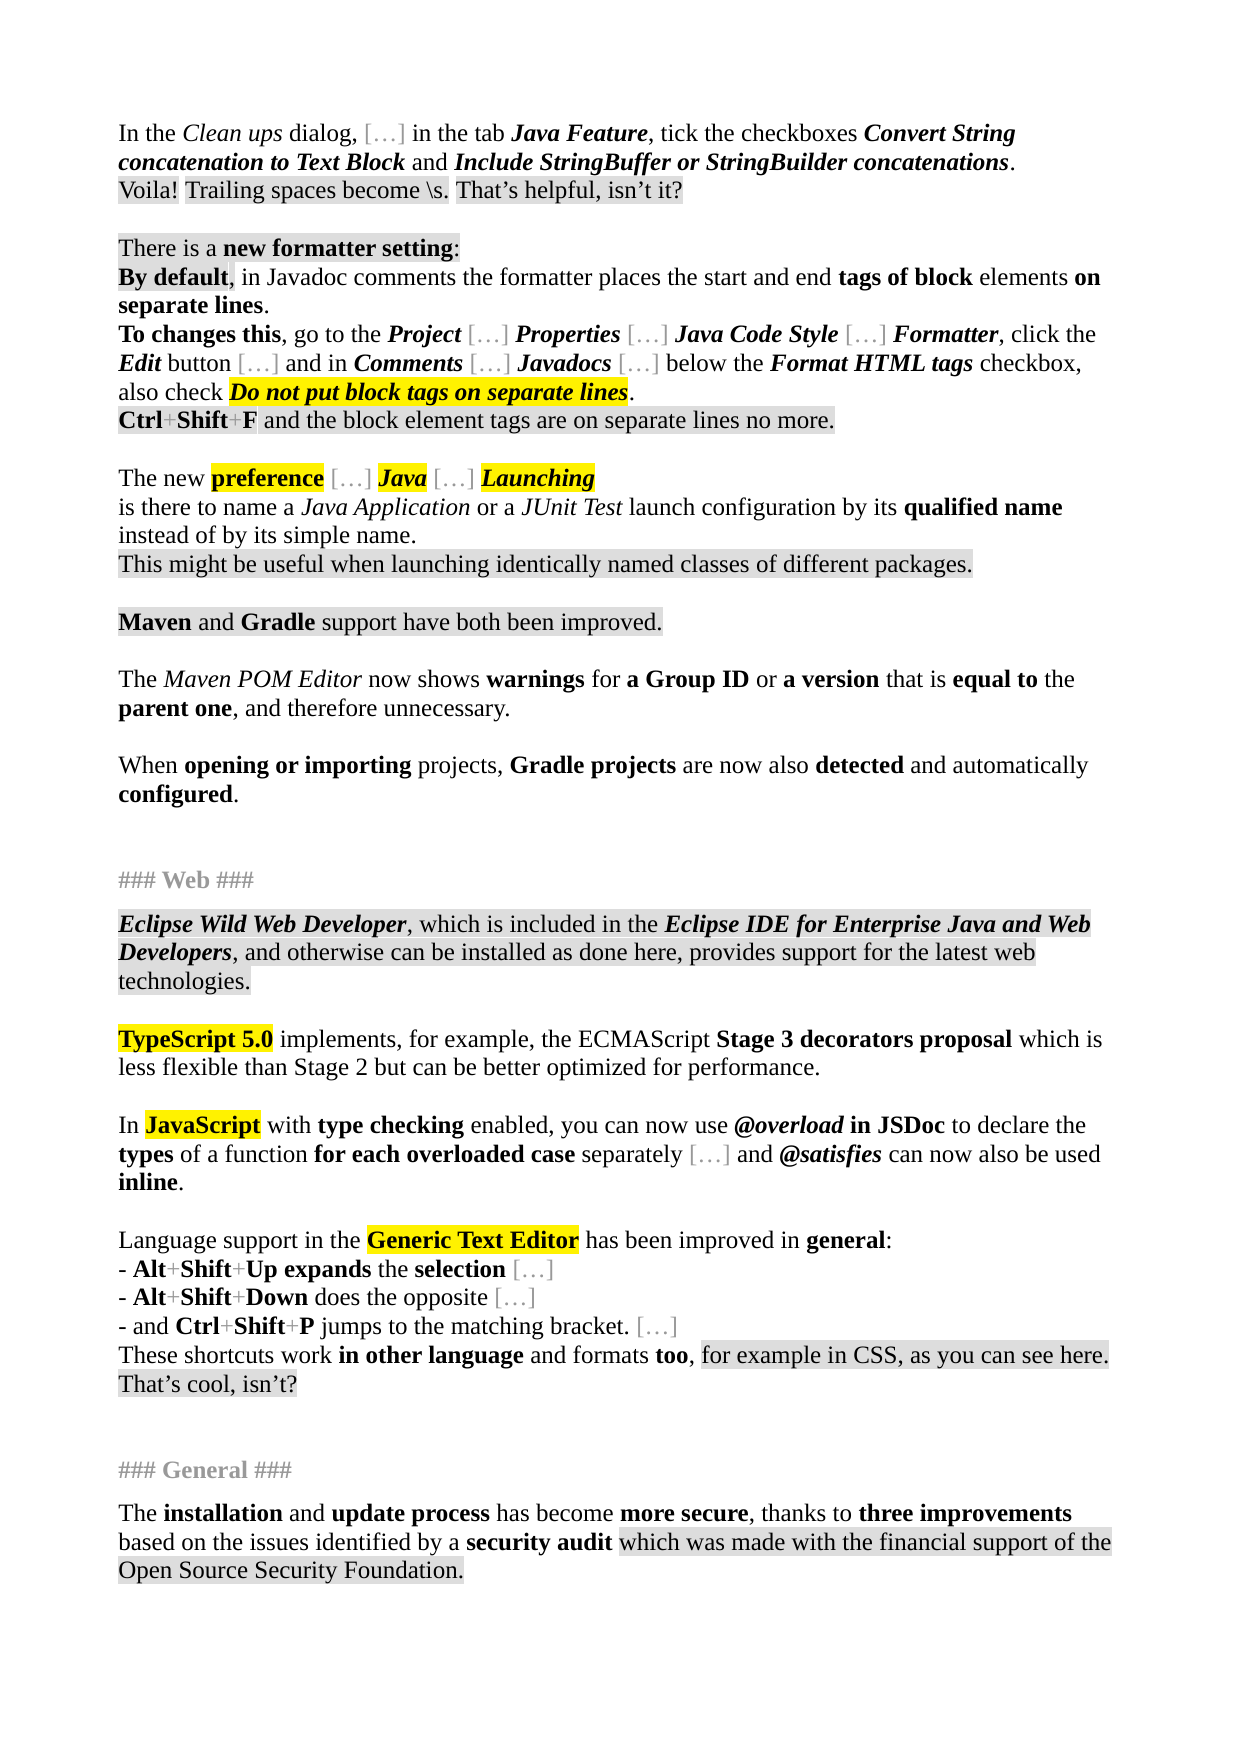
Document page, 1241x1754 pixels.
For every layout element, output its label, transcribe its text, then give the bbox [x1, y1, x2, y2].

text To changes this, go to the Project […] Properties […] Java Code Style […] Formatter, click the Edit button […] and in Comments […] Javadocs […] below the Format HTML tags checkbox, also check Do not put block tags on separate lines. [118, 319, 1122, 406]
text Voila! Trailing spaces become \s. That’s helpful, isn’t it? [118, 176, 1122, 204]
text - and Ctrl+Shift+P jumps to the matching bracket. […] [118, 1311, 1122, 1340]
text The new preference […] Java […] Launching [118, 463, 1122, 492]
text Language support in the Generic Text Editor has been improved in general: [118, 1225, 1122, 1254]
text Ctrl+Shift+F and the block element tags are on separate lines no more. [118, 406, 1122, 434]
text The installation and update process has become more secure, thanks to three improvements based on the issues identified by a security audit which was made with the financial support of the Open Source Security Foundation. [118, 1498, 1122, 1584]
text TypeScript 5.0 implements, for example, the ECMAScript Stage 3 decorators proposal which is less flexible than Stage 2 but can be better optimized for performance. [118, 1024, 1122, 1081]
text - Alt+Shift+Up expands the selection […] [118, 1254, 1122, 1282]
text When opening or importing projects, Gradle projects are now also detected and automatically configured. [118, 751, 1122, 808]
text In the Clean ups dialog, […] in the tab Java Feature, tick the checkboxes Convert String concatenation to Text Block and Include StringBuffer or StringBuilder concatenations. [118, 118, 1122, 176]
text is there to name a Java Application or a JUnit Test launch configuration by its qualified name instead of by its simple name. [118, 492, 1122, 549]
text Eclipse Wild Web Developer, which is included in the Eclipse IDE for Enterprise Java and Web Developers, and otherwise can be installed as done here, provides support for the latest web technologies. [118, 909, 1122, 995]
text Maven and Gradle support have both been improved. [118, 607, 1122, 636]
text ### Web ### [118, 866, 1122, 894]
text There is a new formatter setting: [118, 233, 1122, 262]
text - Alt+Shift+Down does the opposite […] [118, 1282, 1122, 1311]
text In JavaScript with type checking enabled, you can now use @overload in JSDoc to declare the types of a function for each overloaded case separately […] and @satisfies can now also be used inline. [118, 1110, 1122, 1196]
text These shortcuts work in other language and formats too, for example in CSS, as you can see here. That’s cool, isn’t? [118, 1340, 1122, 1397]
text The Maven POM Editor now shows warnings for a Group ID or a version that is equal to the parent one, and therefore unnecessary. [118, 664, 1122, 722]
text This might be useful when launching identically named classes of different packages. [118, 549, 1122, 578]
text ### General ### [118, 1455, 1122, 1484]
text By default, in Javadoc comments the formatter places the start and end tags of block elements on separate lines. [118, 262, 1122, 319]
